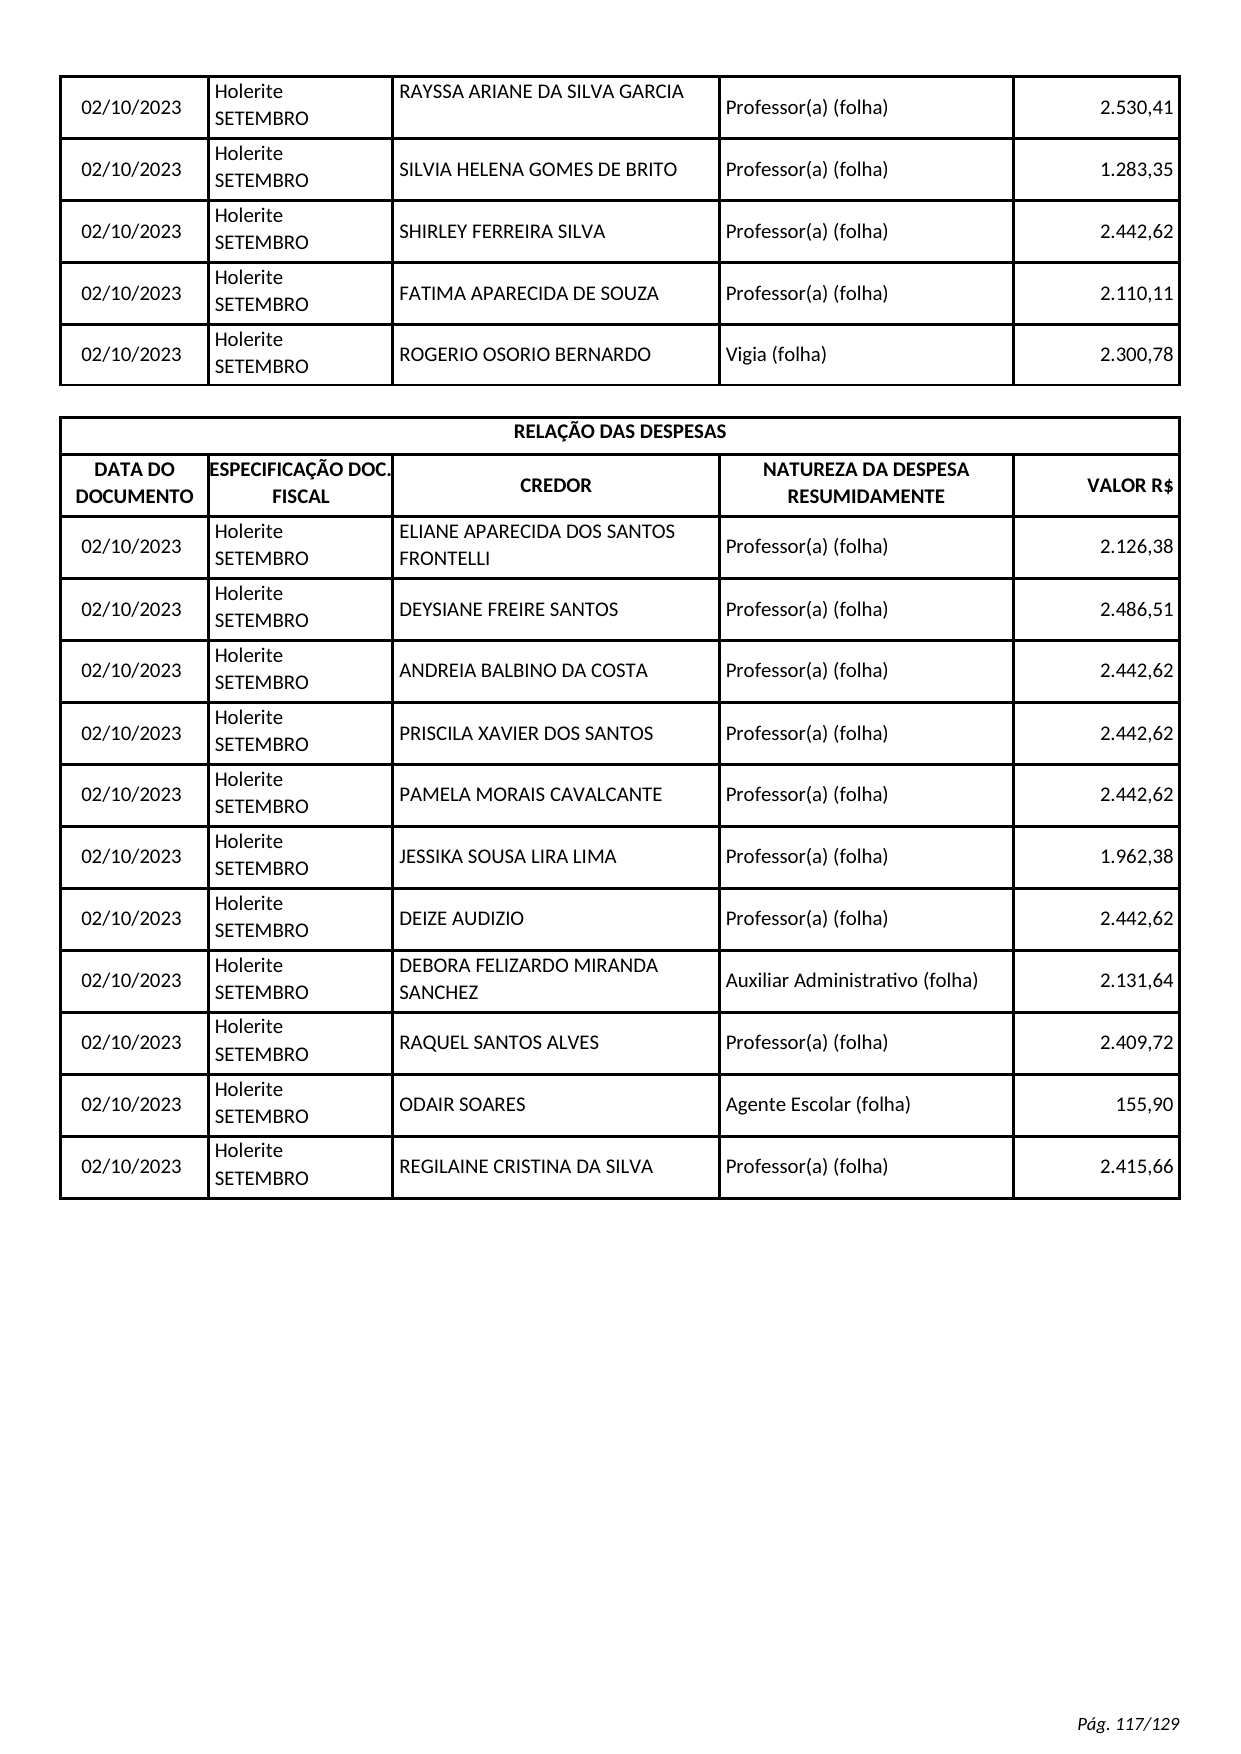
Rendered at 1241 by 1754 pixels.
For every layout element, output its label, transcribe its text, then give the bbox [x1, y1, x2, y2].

table_cell 02/10/2023 [62, 580, 207, 639]
table_cell 02/10/2023 [62, 890, 207, 949]
table_cell RAQUEL SANTOS ALVES [394, 1014, 718, 1073]
table_cell 02/10/2023 [62, 202, 207, 261]
table_cell VALOR R$ [1015, 456, 1178, 515]
table_cell Professor(a) (folha) [721, 642, 1012, 701]
table_cell Holerite SETEMBRO [210, 264, 391, 323]
table_cell 02/10/2023 [62, 78, 207, 137]
table_cell ELIANE APARECIDA DOS SANTOS FRONTELLI [394, 518, 718, 577]
table_header RELAÇÃO DAS DESPESAS [62, 419, 1178, 453]
table_cell 1.283,35 [1015, 140, 1178, 199]
table_cell PAMELA MORAIS CAVALCANTE [394, 766, 718, 825]
table_cell 02/10/2023 [62, 704, 207, 763]
table_cell DATA DO DOCUMENTO [62, 456, 207, 515]
table_cell DEYSIANE FREIRE SANTOS [394, 580, 718, 639]
table_cell Professor(a) (folha) [721, 580, 1012, 639]
table_cell Holerite SETEMBRO [210, 1076, 391, 1134]
table_cell Holerite SETEMBRO [210, 326, 391, 384]
table_cell Holerite SETEMBRO [210, 1014, 391, 1073]
table_cell Professor(a) (folha) [721, 704, 1012, 763]
table_cell 2.131,64 [1015, 952, 1178, 1011]
table_cell ROGERIO OSORIO BERNARDO [394, 326, 718, 384]
table_cell 2.442,62 [1015, 704, 1178, 763]
table_cell 2.442,62 [1015, 202, 1178, 261]
table_cell Professor(a) (folha) [721, 766, 1012, 825]
table_cell 2.442,62 [1015, 766, 1178, 825]
table_cell 2.442,62 [1015, 890, 1178, 949]
table_cell 02/10/2023 [62, 642, 207, 701]
table_cell Holerite SETEMBRO [210, 890, 391, 949]
table_cell 02/10/2023 [62, 828, 207, 887]
table_cell ESPECIFICAÇÃO DOC. FISCAL [210, 456, 391, 515]
table_cell Professor(a) (folha) [721, 140, 1012, 199]
table_cell PRISCILA XAVIER DOS SANTOS [394, 704, 718, 763]
table_cell REGILAINE CRISTINA DA SILVA [394, 1138, 718, 1197]
table_cell Professor(a) (folha) [721, 828, 1012, 887]
table_cell 1.962,38 [1015, 828, 1178, 887]
table_cell 02/10/2023 [62, 1138, 207, 1197]
table_cell 2.415,66 [1015, 1138, 1178, 1197]
table_cell NATUREZA DA DESPESA RESUMIDAMENTE [721, 456, 1012, 515]
table_cell Professor(a) (folha) [721, 264, 1012, 323]
table_cell 02/10/2023 [62, 140, 207, 199]
table_cell ODAIR SOARES [394, 1076, 718, 1134]
table_cell Holerite SETEMBRO [210, 580, 391, 639]
table_cell 2.300,78 [1015, 326, 1178, 384]
table_cell 2.409,72 [1015, 1014, 1178, 1073]
table_cell Holerite SETEMBRO [210, 828, 391, 887]
table_cell DEIZE AUDIZIO [394, 890, 718, 949]
table_cell Professor(a) (folha) [721, 202, 1012, 261]
table_cell 02/10/2023 [62, 326, 207, 384]
table_cell Professor(a) (folha) [721, 78, 1012, 137]
table_cell Agente Escolar (folha) [721, 1076, 1012, 1134]
table_cell Vigia (folha) [721, 326, 1012, 384]
table_cell Holerite SETEMBRO [210, 518, 391, 577]
table_cell RAYSSA ARIANE DA SILVA GARCIA [394, 78, 718, 137]
table_cell Professor(a) (folha) [721, 518, 1012, 577]
table_cell Holerite SETEMBRO [210, 766, 391, 825]
table_cell SILVIA HELENA GOMES DE BRITO [394, 140, 718, 199]
table_cell 02/10/2023 [62, 1014, 207, 1073]
table_cell Holerite SETEMBRO [210, 952, 391, 1011]
table_cell 2.110,11 [1015, 264, 1178, 323]
table_cell Auxiliar Administrativo (folha) [721, 952, 1012, 1011]
table_cell 02/10/2023 [62, 766, 207, 825]
table_cell CREDOR [394, 456, 718, 515]
table_cell FATIMA APARECIDA DE SOUZA [394, 264, 718, 323]
table_cell Holerite SETEMBRO [210, 704, 391, 763]
table_cell Holerite SETEMBRO [210, 202, 391, 261]
table_cell Holerite SETEMBRO [210, 642, 391, 701]
table_cell 02/10/2023 [62, 1076, 207, 1134]
table_cell 02/10/2023 [62, 264, 207, 323]
table_cell Holerite SETEMBRO [210, 1138, 391, 1197]
table_cell 2.442,62 [1015, 642, 1178, 701]
table_cell SHIRLEY FERREIRA SILVA [394, 202, 718, 261]
table_cell 155,90 [1015, 1076, 1178, 1134]
table_cell Professor(a) (folha) [721, 1014, 1012, 1073]
table_cell Professor(a) (folha) [721, 890, 1012, 949]
table_cell DEBORA FELIZARDO MIRANDA SANCHEZ [394, 952, 718, 1011]
table_cell ANDREIA BALBINO DA COSTA [394, 642, 718, 701]
table_cell 2.530,41 [1015, 78, 1178, 137]
table_cell 2.126,38 [1015, 518, 1178, 577]
table_cell Holerite SETEMBRO [210, 78, 391, 137]
table_cell 2.486,51 [1015, 580, 1178, 639]
table_cell JESSIKA SOUSA LIRA LIMA [394, 828, 718, 887]
table_cell 02/10/2023 [62, 952, 207, 1011]
table_cell Holerite SETEMBRO [210, 140, 391, 199]
table_cell 02/10/2023 [62, 518, 207, 577]
table_cell Professor(a) (folha) [721, 1138, 1012, 1197]
